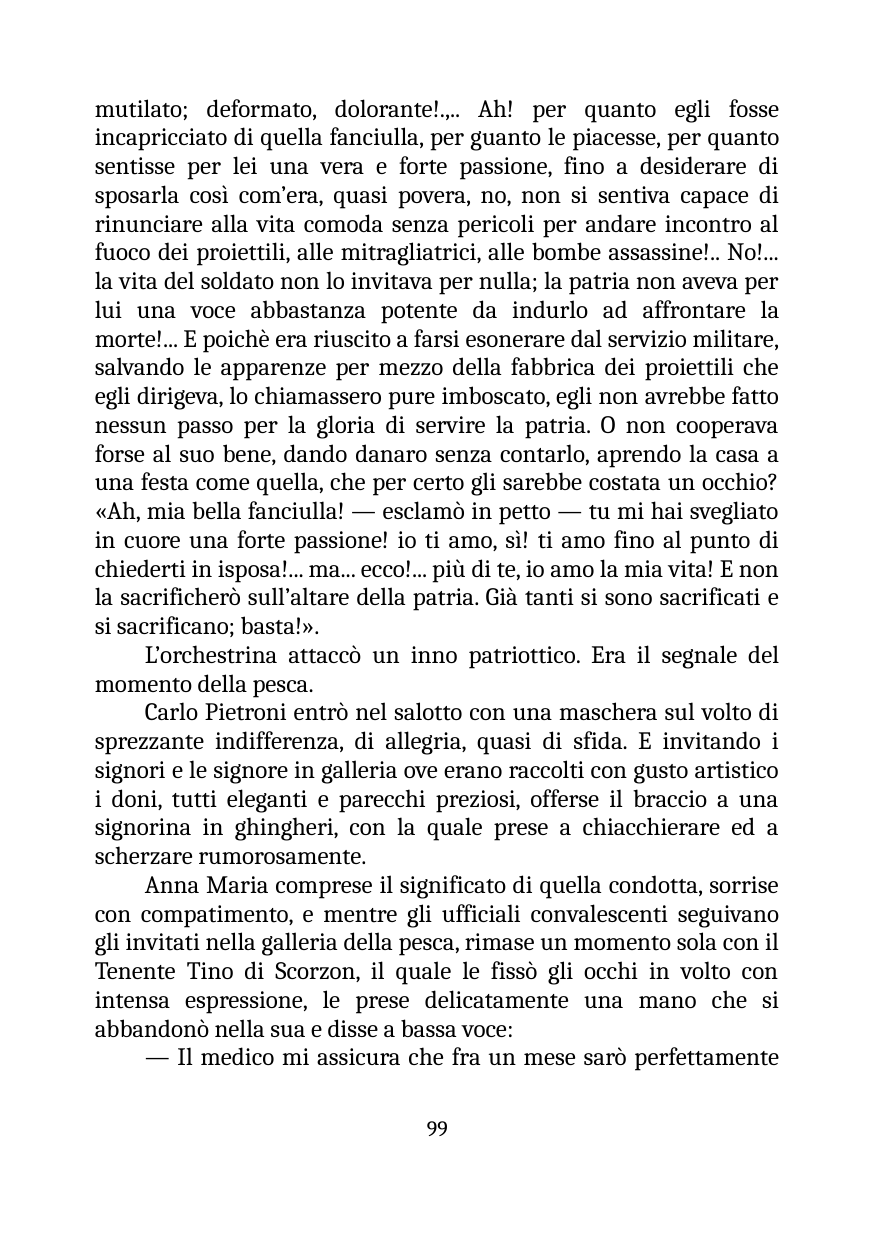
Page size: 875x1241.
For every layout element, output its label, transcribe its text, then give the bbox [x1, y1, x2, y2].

text mutilato; deformato, dolorante!.,.. Ah! per quanto egli fosse incapricciato di quella fanciulla, per guanto le piacesse, per quanto sentisse per lei una vera e forte passione, fino a desiderare di sposarla così com’era, quasi povera, no, non si sentiva capace di rinunciare alla vita comoda senza pericoli per andare incontro al fuoco dei proiettili, alle mitragliatrici, alle bombe assassine!.. No!... la vita del soldato non lo invitava per nulla; la patria non aveva per lui una voce abbastanza potente da indurlo ad affrontare la morte!... E poichè era riuscito a farsi esonerare dal servizio militare, salvando le apparenze per mezzo della fabbrica dei proiettili che egli dirigeva, lo chiamassero pure imboscato, egli non avrebbe fatto nessun passo per la gloria di servire la patria. O non cooperava forse al suo bene, dando danaro senza contarlo, aprendo la casa a una festa come quella, che per certo gli sarebbe costata un occhio? «Ah, mia bella fanciulla! — esclamò in petto — tu mi hai svegliato in cuore una forte passione! io ti amo, sì! ti amo fino al punto di chiederti in isposa!... ma... ecco!... più di te, io amo la mia vita! E non la sacrificherò sull’altare della patria. Già tanti si sono sacrificati e si sacrificano; basta!». [94, 94, 779, 641]
text Carlo Pietroni entrò nel salotto con una maschera sul volto di sprezzante indifferenza, di allegria, quasi di sfida. E invitando i signori e le signore in galleria ove erano raccolti con gusto artistico i doni, tutti eleganti e parecchi preziosi, offerse il braccio a una signorina in ghingheri, con la quale prese a chiacchierare ed a scherzare rumorosamente. [94, 698, 779, 871]
text Anna Maria comprese il significato di quella condotta, sorrise con compatimento, e mentre gli ufficiali convalescenti seguivano gli invitati nella galleria della pesca, rimase un momento sola con il Tenente Tino di Scorzon, il quale le fissò gli occhi in volto con intensa espressione, le prese delicatamente una mano che si abbandonò nella sua e disse a bassa voce: [94, 871, 779, 1043]
text L’orchestrina attaccò un inno patriottico. Era il segnale del momento della pesca. [94, 641, 779, 698]
text — Il medico mi assicura che fra un mese sarò perfettamente [94, 1043, 779, 1072]
